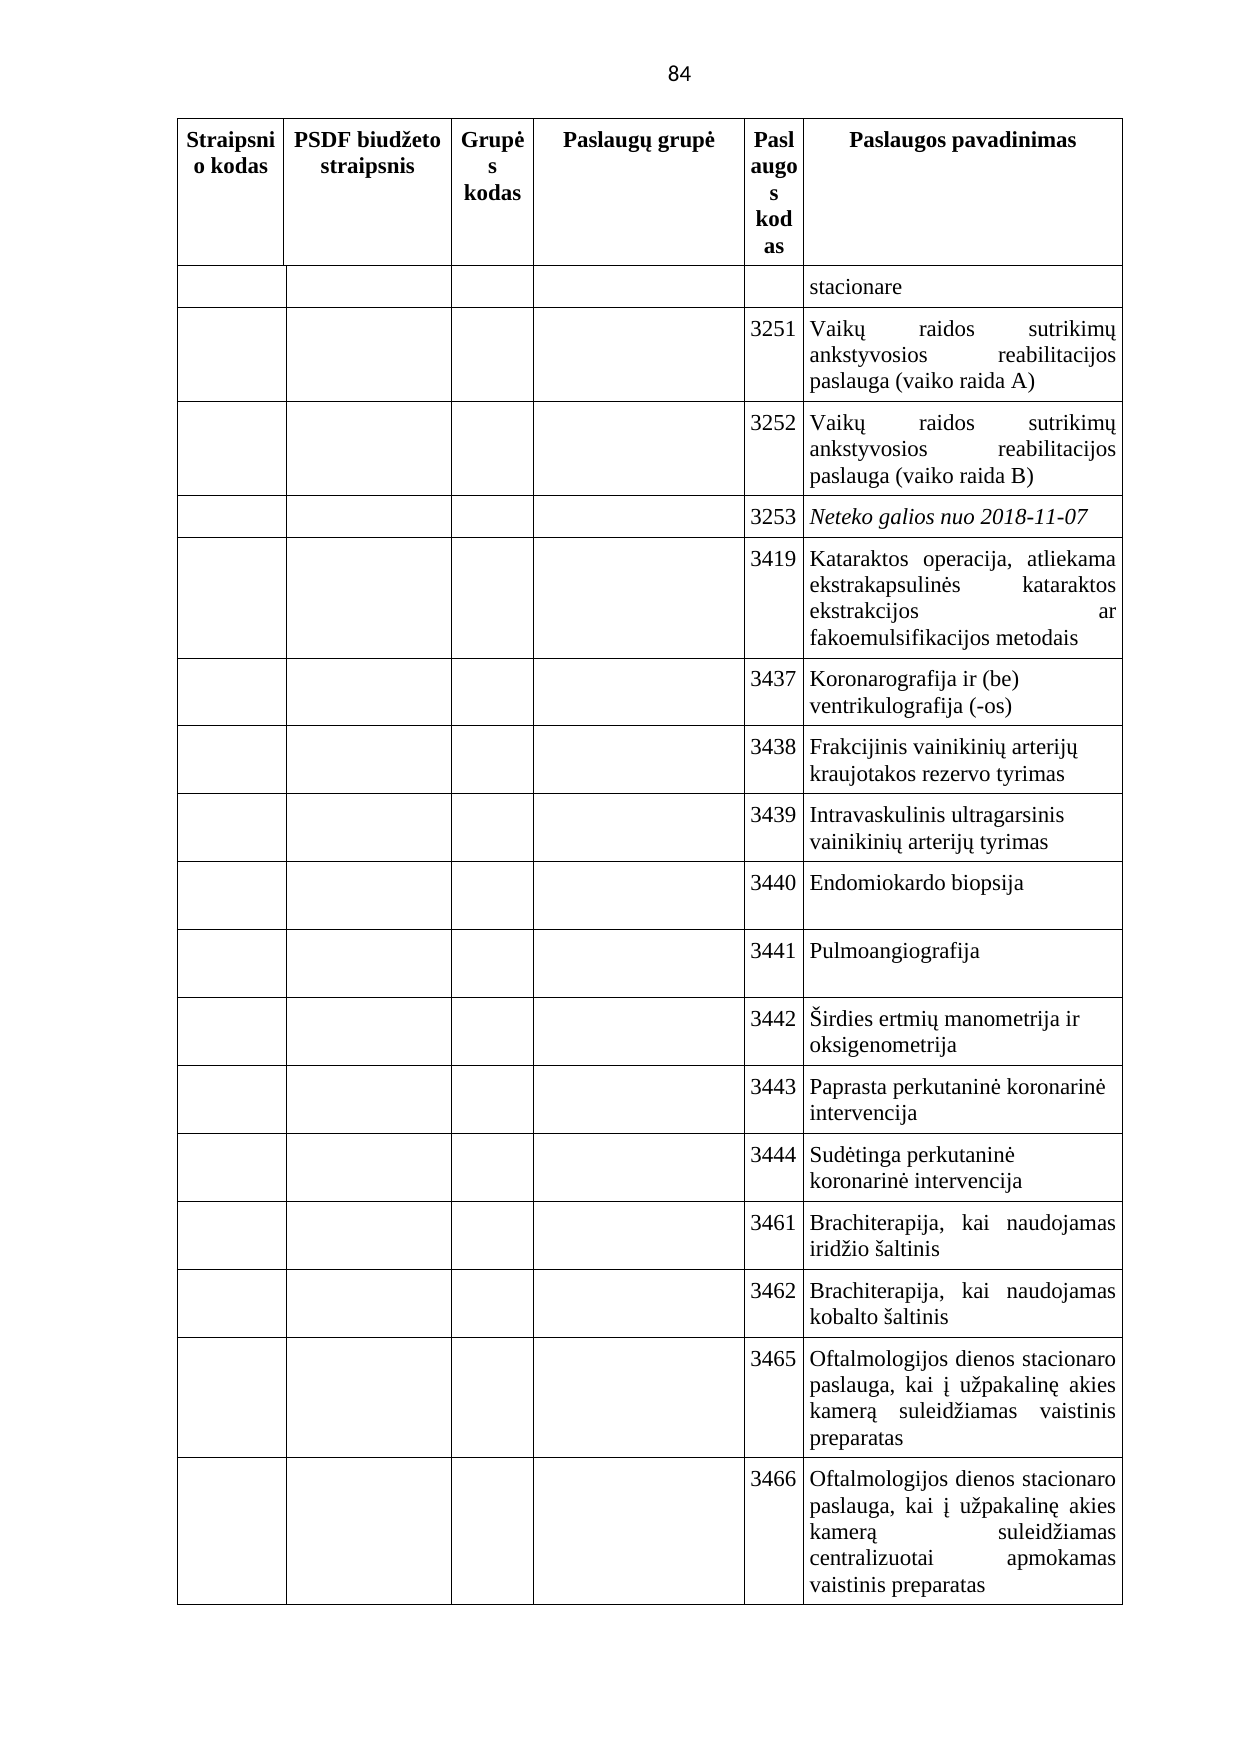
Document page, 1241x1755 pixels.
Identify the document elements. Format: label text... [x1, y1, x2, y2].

table_cell [287, 402, 451, 495]
table_cell [534, 930, 744, 997]
table_cell Pulmoangiografija [804, 930, 1122, 997]
table_cell Vaikų raidos sutrikimų ankstyvosios reabilitacijos paslauga (vaiko raida A) [804, 308, 1122, 401]
table_cell [452, 998, 533, 1065]
table_cell [452, 1066, 533, 1133]
table_cell [287, 930, 451, 997]
table_cell 3462 [745, 1270, 803, 1337]
table_cell Paprasta perkutaninė koronarinė intervencija [804, 1066, 1122, 1133]
table_cell 3438 [745, 726, 803, 793]
table_header Paslaugos pavadinimas [804, 119, 1122, 265]
table_cell [534, 496, 744, 537]
table_cell Širdies ertmių manometrija ir oksigenometrija [804, 998, 1122, 1065]
table_cell 3437 [745, 659, 803, 725]
table_cell 3253 [745, 496, 803, 537]
table_cell [287, 1066, 451, 1133]
table_cell [287, 726, 451, 793]
table_cell 3440 [745, 862, 803, 929]
table_cell 3444 [745, 1134, 803, 1201]
table_cell Endomiokardo biopsija [804, 862, 1122, 929]
table_cell [534, 1202, 744, 1269]
table_cell 3441 [745, 930, 803, 997]
table_cell [452, 794, 533, 861]
table_cell [178, 1338, 286, 1457]
table_cell Vaikų raidos sutrikimų ankstyvosios reabilitacijos paslauga (vaiko raida B) [804, 402, 1122, 495]
table_cell Frakcijinis vainikinių arterijų kraujotakos rezervo tyrimas [804, 726, 1122, 793]
table_cell [534, 1338, 744, 1457]
table_cell Brachiterapija, kai naudojamas iridžio šaltinis [804, 1202, 1122, 1269]
table_header Paslaugos kodas [745, 119, 803, 265]
table_cell [534, 266, 744, 307]
table_cell [178, 402, 286, 495]
table_cell [534, 659, 744, 725]
table_cell [178, 496, 286, 537]
table_cell [178, 1202, 286, 1269]
table_cell [534, 794, 744, 861]
table_cell [534, 726, 744, 793]
table_cell [178, 998, 286, 1065]
table_cell stacionare [804, 266, 1122, 307]
table_cell 3443 [745, 1066, 803, 1133]
table_cell 3442 [745, 998, 803, 1065]
table_cell [287, 538, 451, 657]
table_cell [534, 862, 744, 929]
table_cell [287, 1270, 451, 1337]
table_cell [178, 266, 286, 307]
table_cell [452, 726, 533, 793]
table_cell Sudėtinga perkutaninė koronarinė intervencija [804, 1134, 1122, 1201]
table_cell [287, 659, 451, 725]
table_cell [178, 794, 286, 861]
table_cell [745, 266, 803, 307]
table_cell Neteko galios nuo 2018-11-07 [804, 496, 1122, 537]
table_cell [178, 930, 286, 997]
table_cell [178, 726, 286, 793]
table_cell [452, 496, 533, 537]
table_cell [452, 538, 533, 657]
table_cell [178, 659, 286, 725]
table_cell [534, 1066, 744, 1133]
table_cell [178, 1270, 286, 1337]
table_cell 3466 [745, 1458, 803, 1604]
table_cell [178, 1066, 286, 1133]
table_header Paslaugų grupė [534, 119, 744, 265]
table_cell [178, 538, 286, 657]
table_cell [287, 1134, 451, 1201]
table_cell [452, 308, 533, 401]
table_cell [452, 266, 533, 307]
table_cell [287, 862, 451, 929]
table_cell [534, 1134, 744, 1201]
table_cell [287, 794, 451, 861]
table_cell [452, 1202, 533, 1269]
table_cell [534, 402, 744, 495]
table_cell 3439 [745, 794, 803, 861]
table_cell Brachiterapija, kai naudojamas kobalto šaltinis [804, 1270, 1122, 1337]
table_cell [452, 1338, 533, 1457]
table_cell 3252 [745, 402, 803, 495]
table_cell [452, 1458, 533, 1604]
table_cell [452, 402, 533, 495]
table_cell [287, 1458, 451, 1604]
table_cell [287, 308, 451, 401]
table_cell Koronarografija ir (be) ventrikulografija (-os) [804, 659, 1122, 725]
table_cell 3251 [745, 308, 803, 401]
table_cell Intravaskulinis ultragarsinis vainikinių arterijų tyrimas [804, 794, 1122, 861]
table_cell 3461 [745, 1202, 803, 1269]
table_cell [287, 266, 451, 307]
table_cell [287, 496, 451, 537]
table_cell Oftalmologijos dienos stacionaro paslauga, kai į užpakalinę akies kamerą suleidžiamas centralizuotai apmokamas vaistinis preparatas [804, 1458, 1122, 1604]
table_cell [178, 1134, 286, 1201]
table_cell [287, 1338, 451, 1457]
table_cell [178, 308, 286, 401]
table_cell Kataraktos operacija, atliekama ekstrakapsulinės kataraktos ekstrakcijos ar fakoemulsifikacijos metodais [804, 538, 1122, 657]
table_cell [452, 862, 533, 929]
table_header Straipsnio kodas [178, 119, 283, 265]
table_cell [452, 1270, 533, 1337]
table_cell [534, 998, 744, 1065]
table_header PSDF biudžeto straipsnis [284, 119, 451, 265]
table_cell [452, 659, 533, 725]
table_cell [287, 1202, 451, 1269]
table_cell Oftalmologijos dienos stacionaro paslauga, kai į užpakalinę akies kamerą suleidžiamas vaistinis preparatas [804, 1338, 1122, 1457]
table_cell [534, 308, 744, 401]
table_cell [452, 930, 533, 997]
table_header Grupės kodas [452, 119, 533, 265]
table_cell [534, 538, 744, 657]
table_cell [452, 1134, 533, 1201]
table_cell [178, 862, 286, 929]
table_cell [534, 1458, 744, 1604]
table_cell [178, 1458, 286, 1604]
table_cell 3419 [745, 538, 803, 657]
table_cell 3465 [745, 1338, 803, 1457]
table_cell [534, 1270, 744, 1337]
table_cell [287, 998, 451, 1065]
